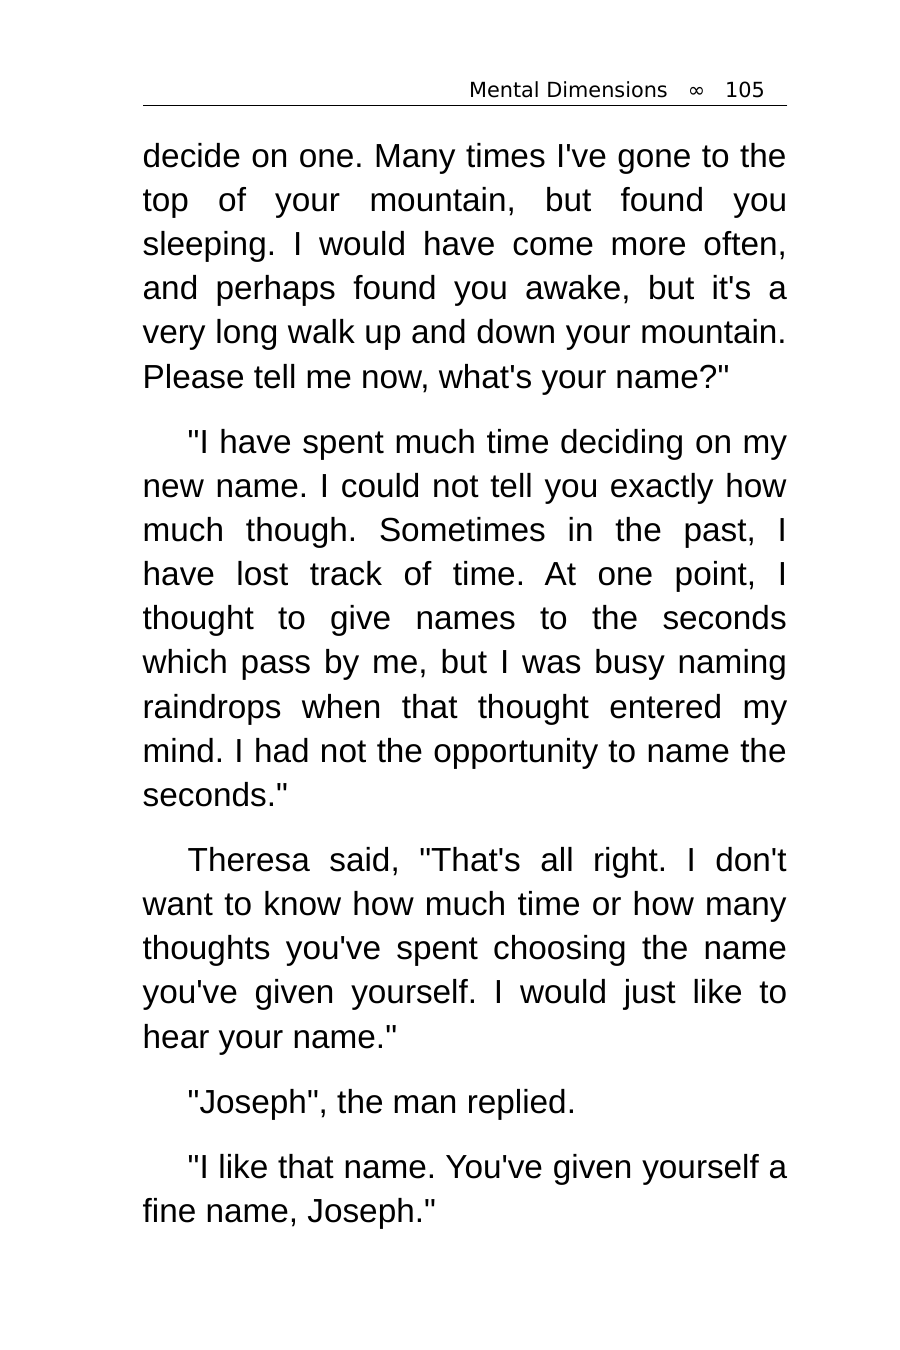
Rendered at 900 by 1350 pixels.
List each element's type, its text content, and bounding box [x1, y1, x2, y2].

text Theresa said, "That's all right. I don't want to know how much time or how many thoughts you've spent choosing the name you've given yourself. I would just like to hear your name." [142, 840, 787, 1055]
text "Joseph", the man replied. [142, 1082, 787, 1120]
text "I have spent much time deciding on my new name. I could not tell you exactly how much though. Sometimes in the past, I have lost track of time. At one point, I thought to give names to the seconds which pass by me, but I was busy naming raindrops when that thought entered my mind. I had not the opportunity to name the seconds." [142, 422, 787, 813]
text "I like that name. You've given yourself a fine name, Joseph." [142, 1147, 787, 1229]
text decide on one. Many times I've gone to the top of your mountain, but found you sleeping. I would have come more often, and perhaps found you awake, but it's a very long walk up and down your mountain. Please tell me now, what's your name?" [142, 136, 787, 395]
